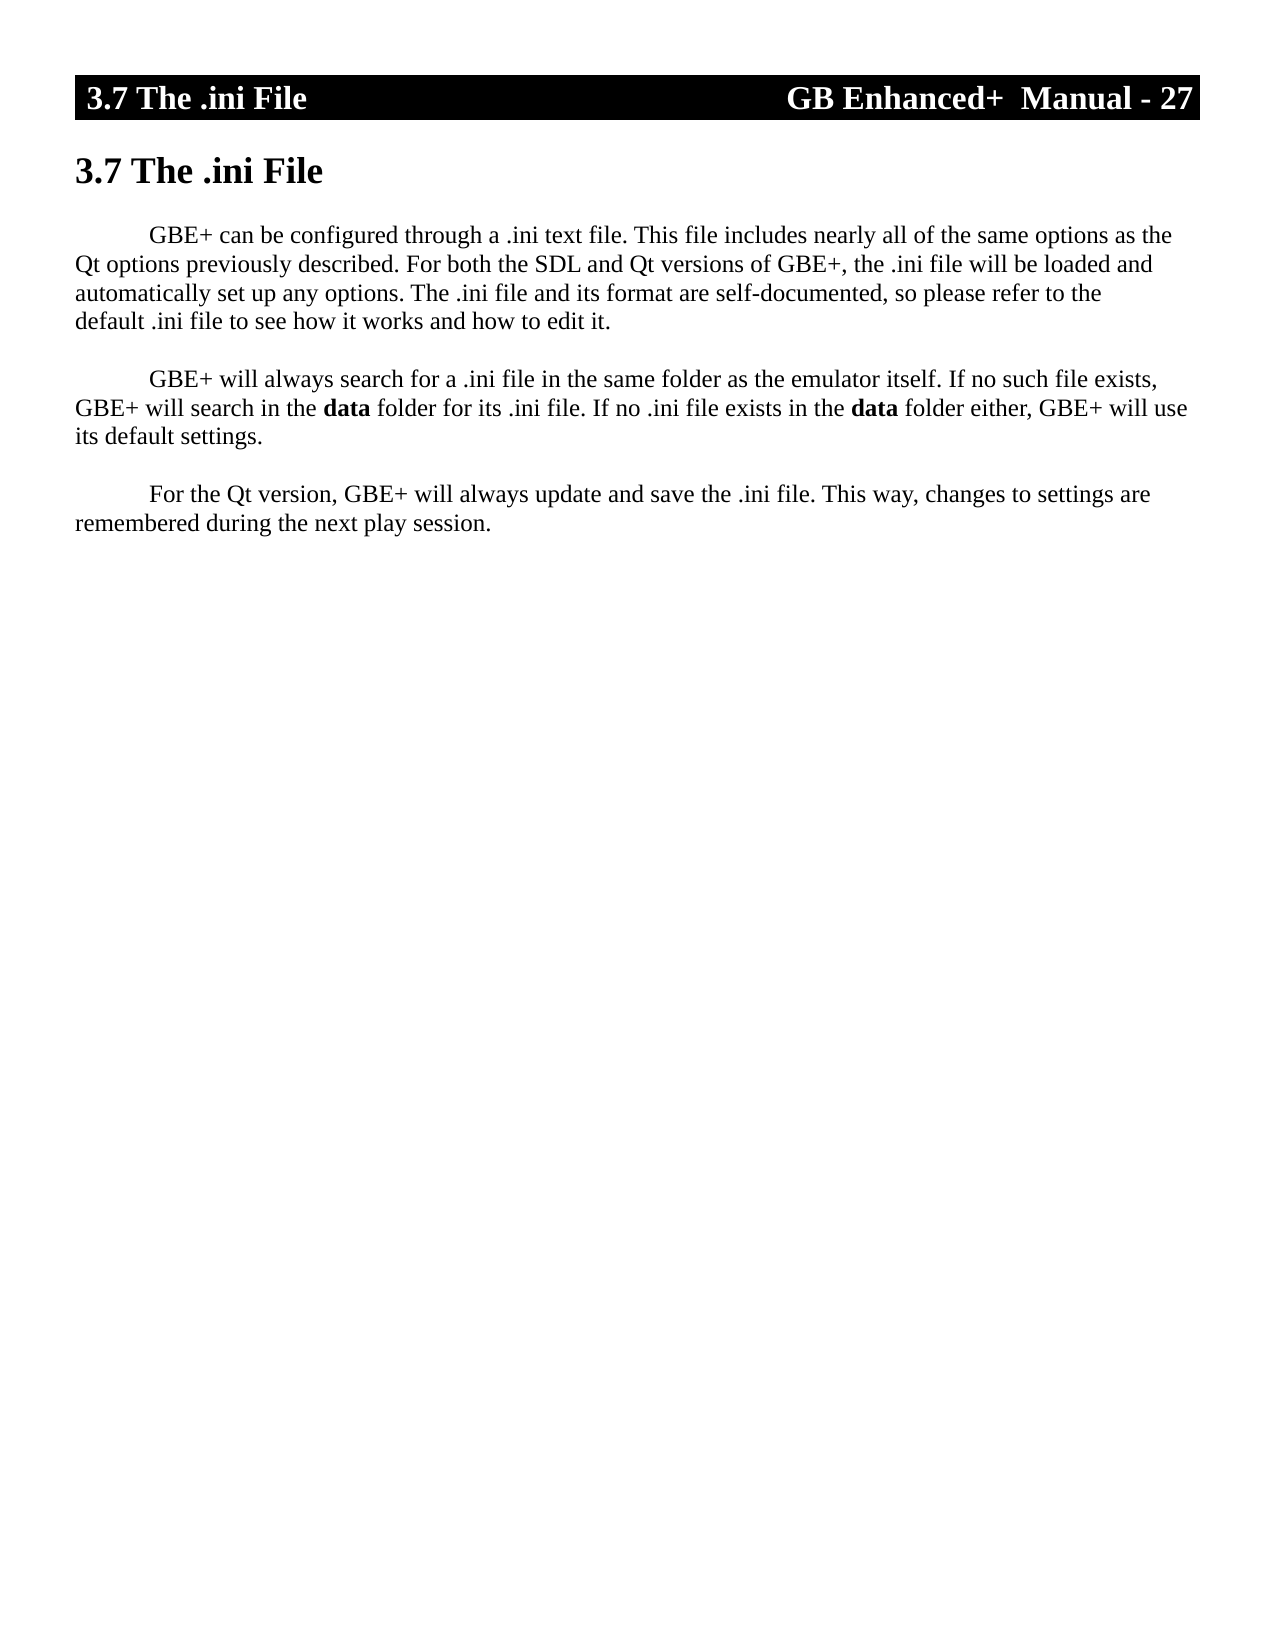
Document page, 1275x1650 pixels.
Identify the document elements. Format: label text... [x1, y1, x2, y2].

text 3.7 The .ini File GB Enhanced+ Manual - 27 [75, 75, 1200, 119]
text GBE+ will always search for a .ini file in the same folder as the emulator itself. If no such file exists, GBE+ will search in the data folder for its .ini file. If no .ini file exists in the data folder either, GBE+ will use its default settings. [75, 364, 1200, 450]
text 3.7 The .ini File [75, 148, 1200, 191]
text For the Qt version, GBE+ will always update and save the .ini file. This way, changes to settings are remembered during the next play session. [75, 479, 1200, 536]
text GBE+ can be configured through a .ini text file. This file includes nearly all of the same options as the Qt options previously described. For both the SDL and Qt versions of GBE+, the .ini file will be loaded and automatically set up any options. The .ini file and its format are self-documented, so please refer to the default .ini file to see how it works and how to edit it. [75, 220, 1200, 335]
